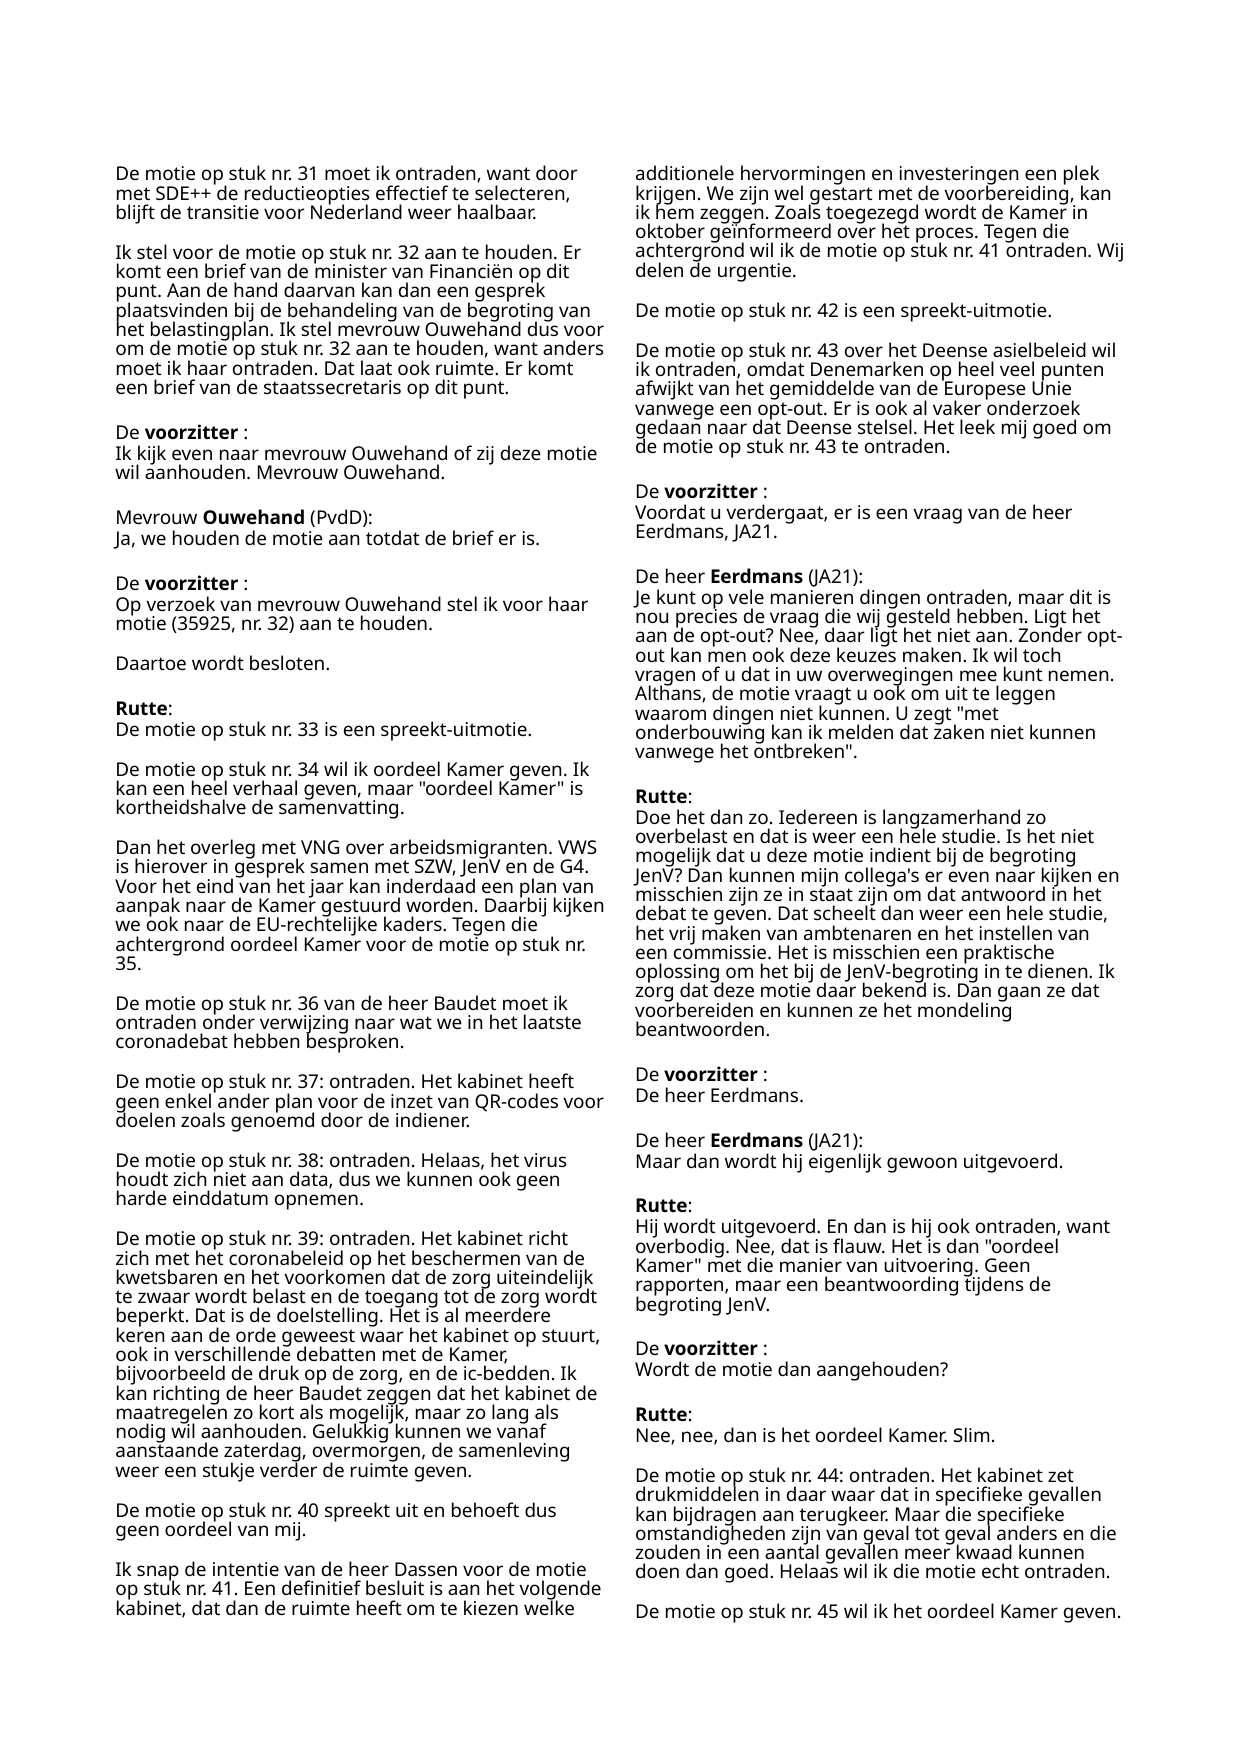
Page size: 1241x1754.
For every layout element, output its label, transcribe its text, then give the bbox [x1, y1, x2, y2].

text Maar dan wordt hij eigenlijk gewoon uitgevoerd. [635, 1153, 1125, 1172]
text De motie op stuk nr. 43 over het Deense asielbeleid wil ik ontraden, omdat Denemarken op heel veel punten afwijkt van het gemiddelde van de Europese Unie vanwege een opt-out. Er is ook al vaker onderzoek gedaan naar dat Deense stelsel. Het leek mij goed om de motie op stuk nr. 43 te ontraden. [635, 342, 1125, 457]
text De motie op stuk nr. 42 is een spreekt-uitmotie. [635, 302, 1125, 321]
text Rutte: [635, 783, 1125, 809]
text Ik snap de intentie van de heer Dassen voor de motie op stuk nr. 41. Een definitief besluit is aan het volgende kabinet, dat dan de ruimte heeft om te kiezen welke [115, 1561, 605, 1619]
text De voorzitter : [635, 1336, 1125, 1361]
text De motie op stuk nr. 33 is een spreekt-uitmotie. [115, 721, 605, 740]
text De voorzitter : [635, 1061, 1125, 1087]
text Rutte: [635, 1401, 1125, 1427]
text Hij wordt uitgevoerd. En dan is hij ook ontraden, want overbodig. Nee, dat is flauw. Het is dan "oordeel Kamer" met die manier van uitvoering. Geen rapporten, maar een beantwoording tijdens de begroting JenV. [635, 1218, 1125, 1315]
text Ik stel voor de motie op stuk nr. 32 aan te houden. Er komt een brief van de minister van Financiën op dit punt. Aan de hand daarvan kan dan een gesprek plaatsvinden bij de behandeling van de begroting van het belastingplan. Ik stel mevrouw Ouwehand dus voor om de motie op stuk nr. 32 aan te houden, want anders moet ik haar ontraden. Dat laat ook ruimte. Er komt een brief van de staatssecretaris op dit punt. [115, 244, 605, 398]
text Wordt de motie dan aangehouden? [635, 1361, 1125, 1381]
text Rutte: [635, 1193, 1125, 1218]
text Daartoe wordt besloten. [115, 655, 605, 674]
text De heer Eerdmans (JA21): [635, 563, 1125, 589]
text De motie op stuk nr. 40 spreekt uit en behoeft dus geen oordeel van mij. [115, 1502, 605, 1540]
text additionele hervormingen en investeringen een plek krijgen. We zijn wel gestart met de voorbereiding, kan ik hem zeggen. Zoals toegezegd wordt de Kamer in oktober geïnformeerd over het proces. Tegen die achtergrond wil ik de motie op stuk nr. 41 ontraden. Wij delen de urgentie. [635, 165, 1125, 281]
text Je kunt op vele manieren dingen ontraden, maar dit is nou precies de vraag die wij gesteld hebben. Ligt het aan de opt-out? Nee, daar ligt het niet aan. Zonder opt-out kan men ook deze keuzes maken. Ik wil toch vragen of u dat in uw overwegingen mee kunt nemen. Althans, de motie vraagt u ook om uit te leggen waarom dingen niet kunnen. U zegt "met onderbouwing kan ik melden dat zaken niet kunnen vanwege het ontbreken". [635, 589, 1125, 762]
text De motie op stuk nr. 37: ontraden. Het kabinet heeft geen enkel ander plan voor de inzet van QR-codes voor doelen zoals genoemd door de indiener. [115, 1073, 605, 1131]
text De voorzitter : [115, 570, 605, 596]
text Op verzoek van mevrouw Ouwehand stel ik voor haar motie (35925, nr. 32) aan te houden. [115, 596, 605, 634]
text Ja, we houden de motie aan totdat de brief er is. [115, 530, 605, 549]
text De heer Eerdmans. [635, 1087, 1125, 1106]
text De motie op stuk nr. 31 moet ik ontraden, want door met SDE++ de reductieopties effectief te selecteren, blijft de transitie voor Nederland weer haalbaar. [115, 165, 605, 223]
text De motie op stuk nr. 45 wil ik het oordeel Kamer geven. [635, 1603, 1125, 1623]
text Ik kijk even naar mevrouw Ouwehand of zij deze motie wil aanhouden. Mevrouw Ouwehand. [115, 444, 605, 483]
text Dan het overleg met VNG over arbeidsmigranten. VWS is hierover in gesprek samen met SZW, JenV en de G4. Voor het eind van het jaar kan inderdaad een plan van aanpak naar de Kamer gestuurd worden. Daarbij kijken we ook naar de EU-rechtelijke kaders. Tegen die achtergrond oordeel Kamer voor de motie op stuk nr. 35. [115, 839, 605, 974]
text De motie op stuk nr. 36 van de heer Baudet moet ik ontraden onder verwijzing naar wat we in het laatste coronadebat hebben besproken. [115, 995, 605, 1053]
text Rutte: [115, 695, 605, 721]
text De voorzitter : [635, 478, 1125, 504]
text Mevrouw Ouwehand (PvdD): [115, 504, 605, 530]
text De motie op stuk nr. 44: ontraden. Het kabinet zet drukmiddelen in daar waar dat in specifieke gevallen kan bijdragen aan terugkeer. Maar die specifieke omstandigheden zijn van geval tot geval anders en die zouden in een aantal gevallen meer kwaad kunnen doen dan goed. Helaas wil ik die motie echt ontraden. [635, 1467, 1125, 1583]
text De motie op stuk nr. 38: ontraden. Helaas, het virus houdt zich niet aan data, dus we kunnen ook geen harde einddatum opnemen. [115, 1152, 605, 1210]
text De motie op stuk nr. 34 wil ik oordeel Kamer geven. Ik kan een heel verhaal geven, maar "oordeel Kamer" is kortheidshalve de samenvatting. [115, 761, 605, 818]
text De voorzitter : [115, 419, 605, 444]
text Nee, nee, dan is het oordeel Kamer. Slim. [635, 1427, 1125, 1446]
text De heer Eerdmans (JA21): [635, 1127, 1125, 1153]
text De motie op stuk nr. 39: ontraden. Het kabinet richt zich met het coronabeleid op het beschermen van de kwetsbaren en het voorkomen dat de zorg uiteindelijk te zwaar wordt belast en de toegang tot de zorg wordt beperkt. Dat is de doelstelling. Het is al meerdere keren aan de orde geweest waar het kabinet op stuurt, ook in verschillende debatten met de Kamer, bijvoorbeeld de druk op de zorg, en de ic-bedden. Ik kan richting de heer Baudet zeggen dat het kabinet de maatregelen zo kort als mogelijk, maar zo lang als nodig wil aanhouden. Gelukkig kunnen we vanaf aanstaande zaterdag, overmorgen, de samenleving weer een stukje verder de ruimte geven. [115, 1230, 605, 1481]
text Doe het dan zo. Iedereen is langzamerhand zo overbelast en dat is weer een hele studie. Is het niet mogelijk dat u deze motie indient bij de begroting JenV? Dan kunnen mijn collega's er even naar kijken en misschien zijn ze in staat zijn om dat antwoord in het debat te geven. Dat scheelt dan weer een hele studie, het vrij maken van ambtenaren en het instellen van een commissie. Het is misschien een praktische oplossing om het bij de JenV-begroting in te dienen. Ik zorg dat deze motie daar bekend is. Dan gaan ze dat voorbereiden en kunnen ze het mondeling beantwoorden. [635, 809, 1125, 1040]
text Voordat u verdergaat, er is een vraag van de heer Eerdmans, JA21. [635, 504, 1125, 542]
